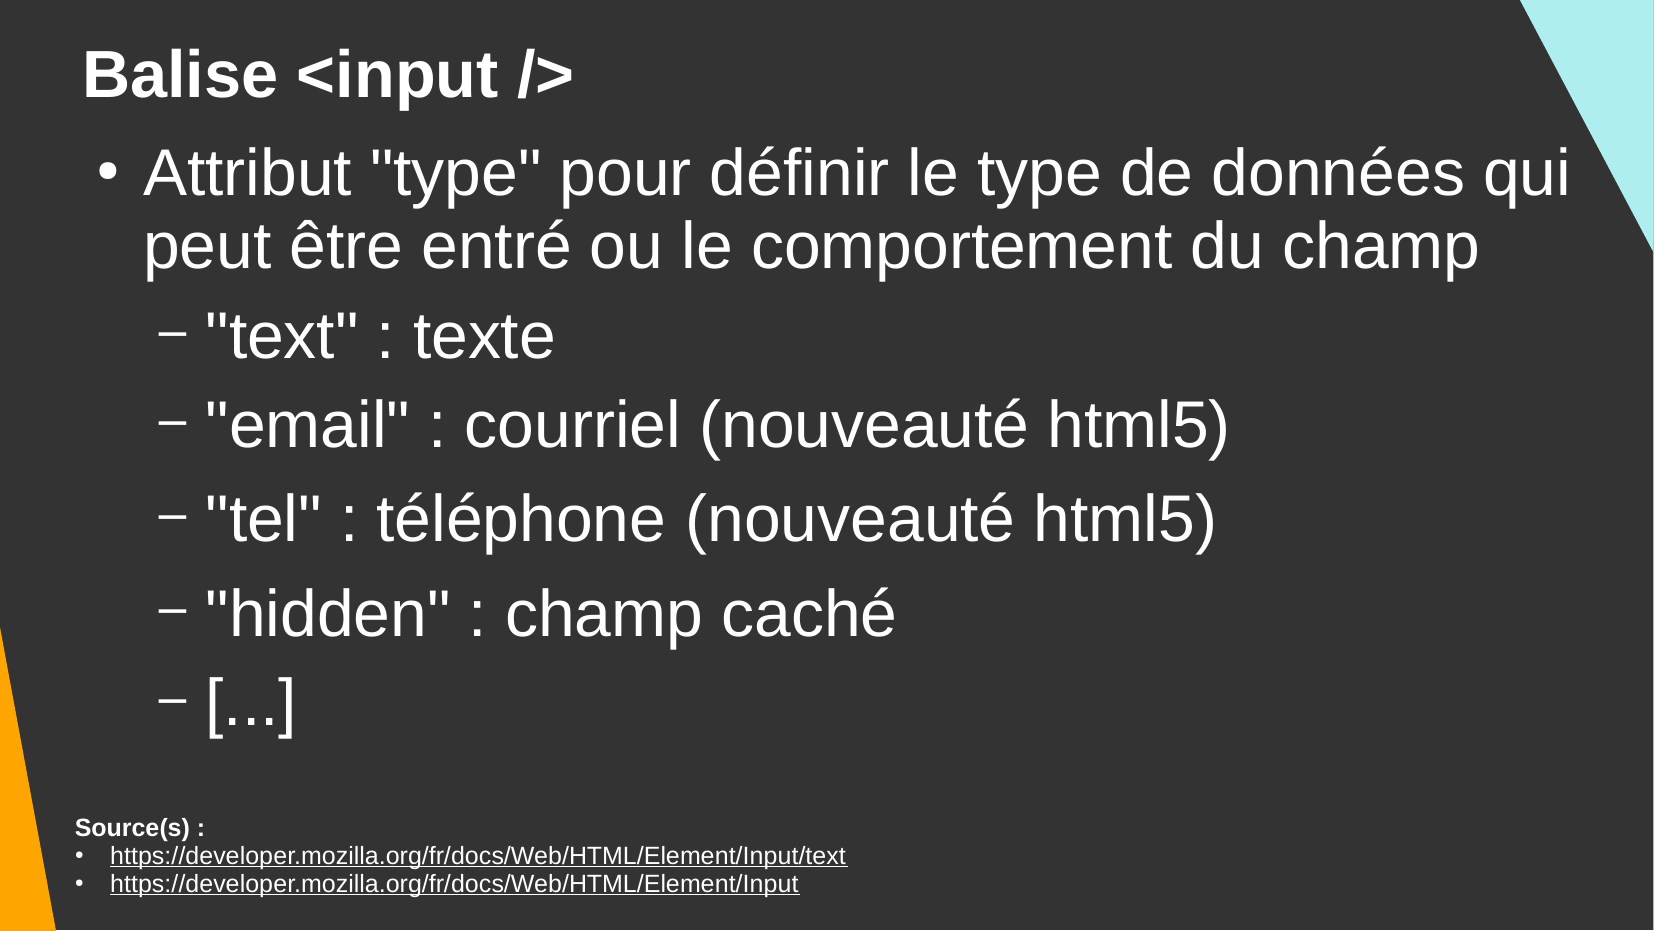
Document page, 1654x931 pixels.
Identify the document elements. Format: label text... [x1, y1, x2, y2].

text_box [0, 627, 57, 931]
text_box [1519, 0, 1654, 254]
title Balise <input /> [82, 37, 1571, 114]
text_box Source(s) : https://developer.mozilla.org/fr/docs/Web/HTML/Element/Input/text https://developer.mozilla.org/fr/docs/Web/HTML/Element/Input [60, 806, 1546, 931]
list Attribut "type" pour définir le type de données qui peut être entré ou le comportement du champ "text" : texte "email" : courriel (nouveauté html5) "tel" : téléphone (nouveauté html5) "hidden" : champ caché [...] [80, 135, 1605, 792]
